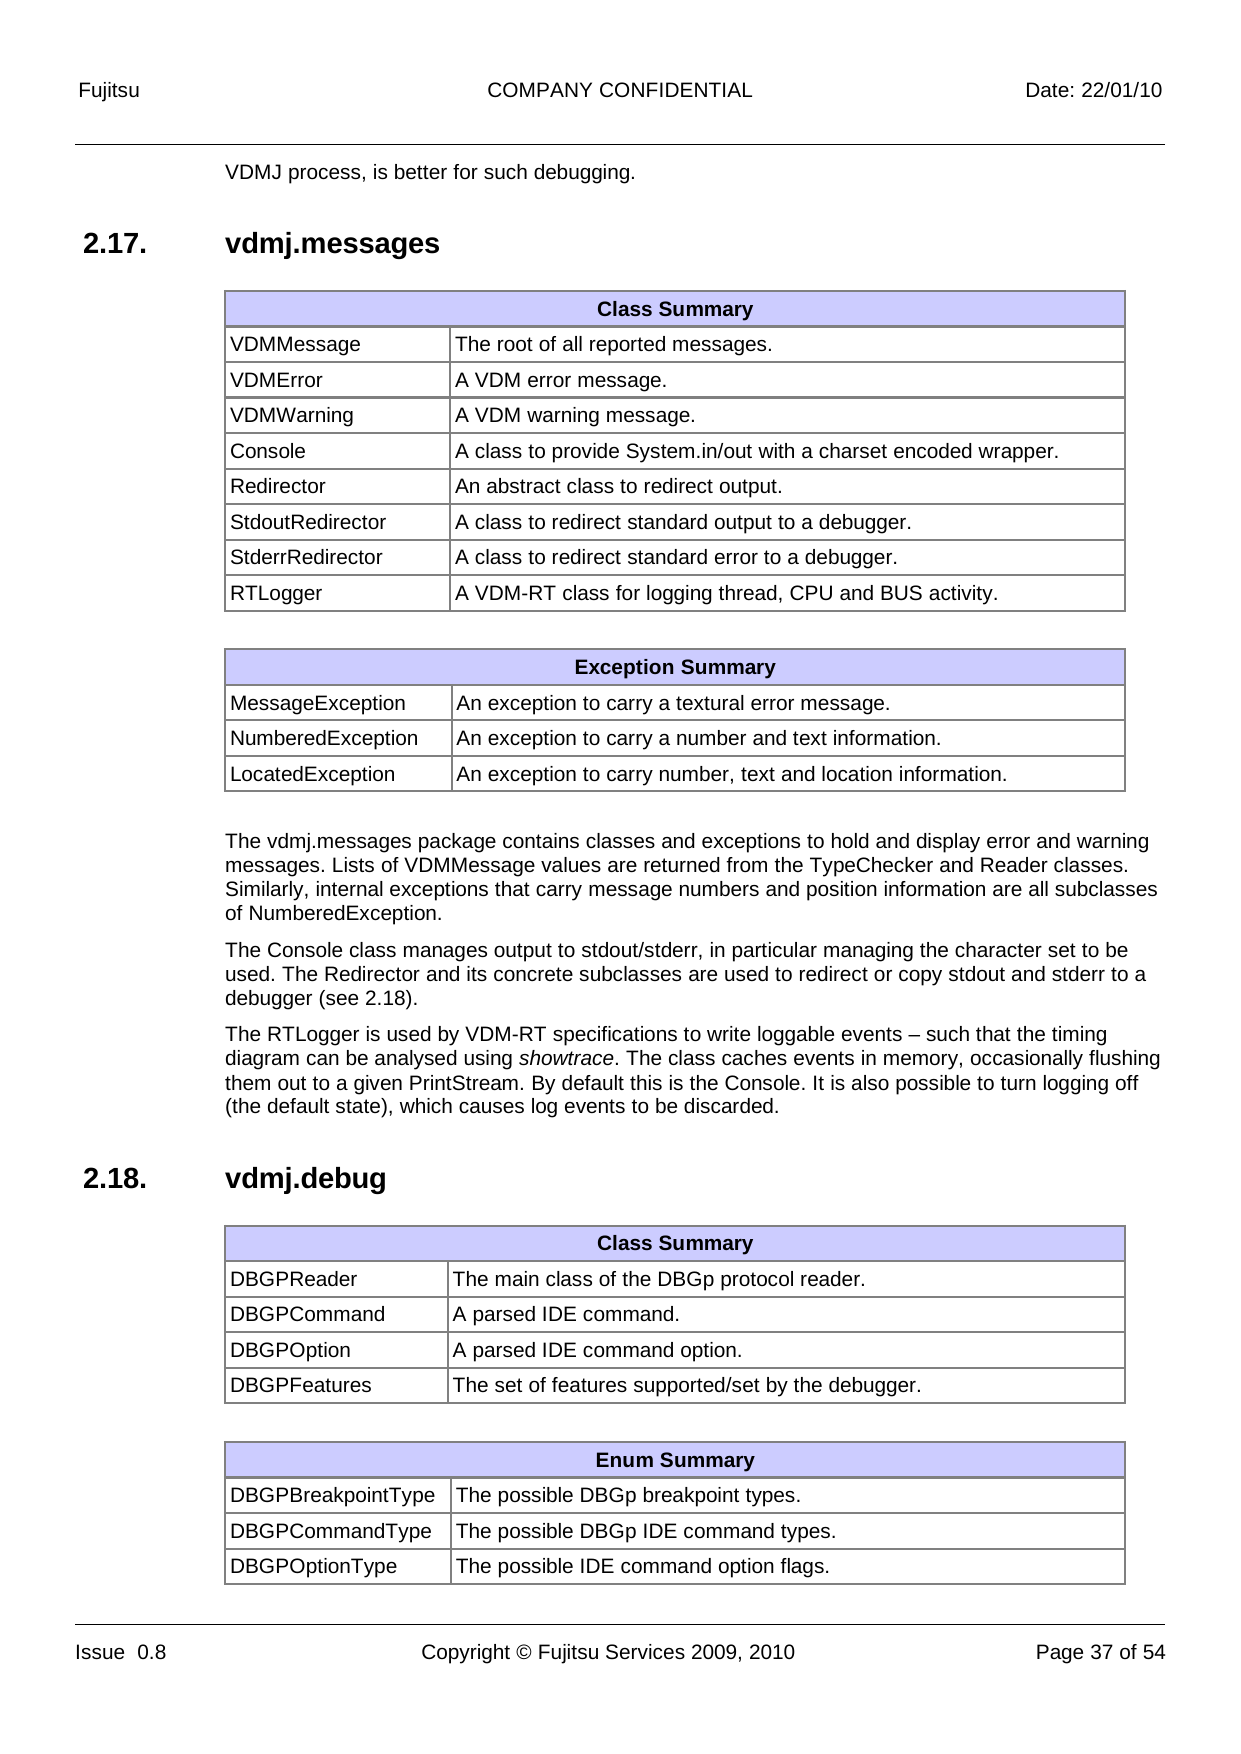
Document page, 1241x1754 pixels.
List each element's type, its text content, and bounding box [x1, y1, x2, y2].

table_cell An exception to carry number, text and location information. [453, 757, 1124, 790]
subtitle vdmj.messages [75, 226, 1165, 260]
table_cell NumberedException [226, 721, 451, 755]
table_cell The main class of the DBGp protocol reader. [449, 1262, 1124, 1296]
table_cell The possible DBGp breakpoint types. [452, 1479, 1124, 1512]
table_header Class Summary [226, 292, 1124, 325]
table_cell The possible IDE command option flags. [452, 1550, 1124, 1583]
table_cell A class to redirect standard output to a debugger. [451, 505, 1124, 538]
table_cell DBGPCommand [226, 1298, 447, 1331]
table_cell A parsed IDE command option. [449, 1333, 1124, 1367]
text The Console class manages output to stdout/stderr, in particular managing the character set to be used. The Redirector and its concrete subclasses are used to redirect or copy stdout and stderr to a debugger (see 2.18). [225, 938, 1165, 1010]
table_cell The root of all reported messages. [451, 328, 1124, 361]
table_cell RTLogger [226, 576, 449, 609]
table_cell VDMError [226, 363, 449, 396]
table_cell DBGPCommandType [226, 1514, 450, 1547]
table_cell DBGPBreakpointType [226, 1479, 450, 1512]
table_cell A VDM warning message. [451, 399, 1124, 432]
table_cell DBGPReader [226, 1262, 447, 1296]
table_cell A parsed IDE command. [449, 1298, 1124, 1331]
table_cell VDMMessage [226, 328, 449, 361]
table_cell The set of features supported/set by the debugger. [449, 1369, 1124, 1402]
table_cell StdoutRedirector [226, 505, 449, 538]
table_cell An abstract class to redirect output. [451, 470, 1124, 503]
table_cell A class to redirect standard error to a debugger. [451, 541, 1124, 574]
table_cell An exception to carry a number and text information. [453, 721, 1124, 755]
table_cell StderrRedirector [226, 541, 449, 574]
subtitle vdmj.debug [75, 1161, 1165, 1194]
table_cell Console [226, 434, 449, 467]
table_cell A class to provide System.in/out with a charset encoded wrapper. [451, 434, 1124, 467]
table_cell DBGPFeatures [226, 1369, 447, 1402]
text VDMJ process, is better for such debugging. [225, 160, 1165, 184]
table_cell DBGPOption [226, 1333, 447, 1367]
table_header Enum Summary [226, 1443, 1124, 1476]
table_cell An exception to carry a textural error message. [453, 686, 1124, 719]
table_cell VDMWarning [226, 399, 449, 432]
table_cell A VDM-RT class for logging thread, CPU and BUS activity. [451, 576, 1124, 609]
table_header Class Summary [226, 1227, 1124, 1260]
text The RTLogger is used by VDM-RT specifications to write loggable events – such that the timing diagram can be analysed using showtrace. The class caches events in memory, occasionally flushing them out to a given PrintStream. By default this is the Console. It is also possible to turn logging off (the default state), which causes log events to be discarded. [225, 1022, 1165, 1118]
table_cell MessageException [226, 686, 451, 719]
table_cell DBGPOptionType [226, 1550, 450, 1583]
text The vdmj.messages package contains classes and exceptions to hold and display error and warning messages. Lists of VDMMessage values are returned from the TypeChecker and Reader classes. Similarly, internal exceptions that carry message numbers and position information are all subclasses of NumberedException. [225, 829, 1165, 925]
table_header Exception Summary [226, 650, 1124, 684]
table_cell The possible DBGp IDE command types. [452, 1514, 1124, 1547]
table_cell Redirector [226, 470, 449, 503]
table_cell A VDM error message. [451, 363, 1124, 396]
table_cell LocatedException [226, 757, 451, 790]
